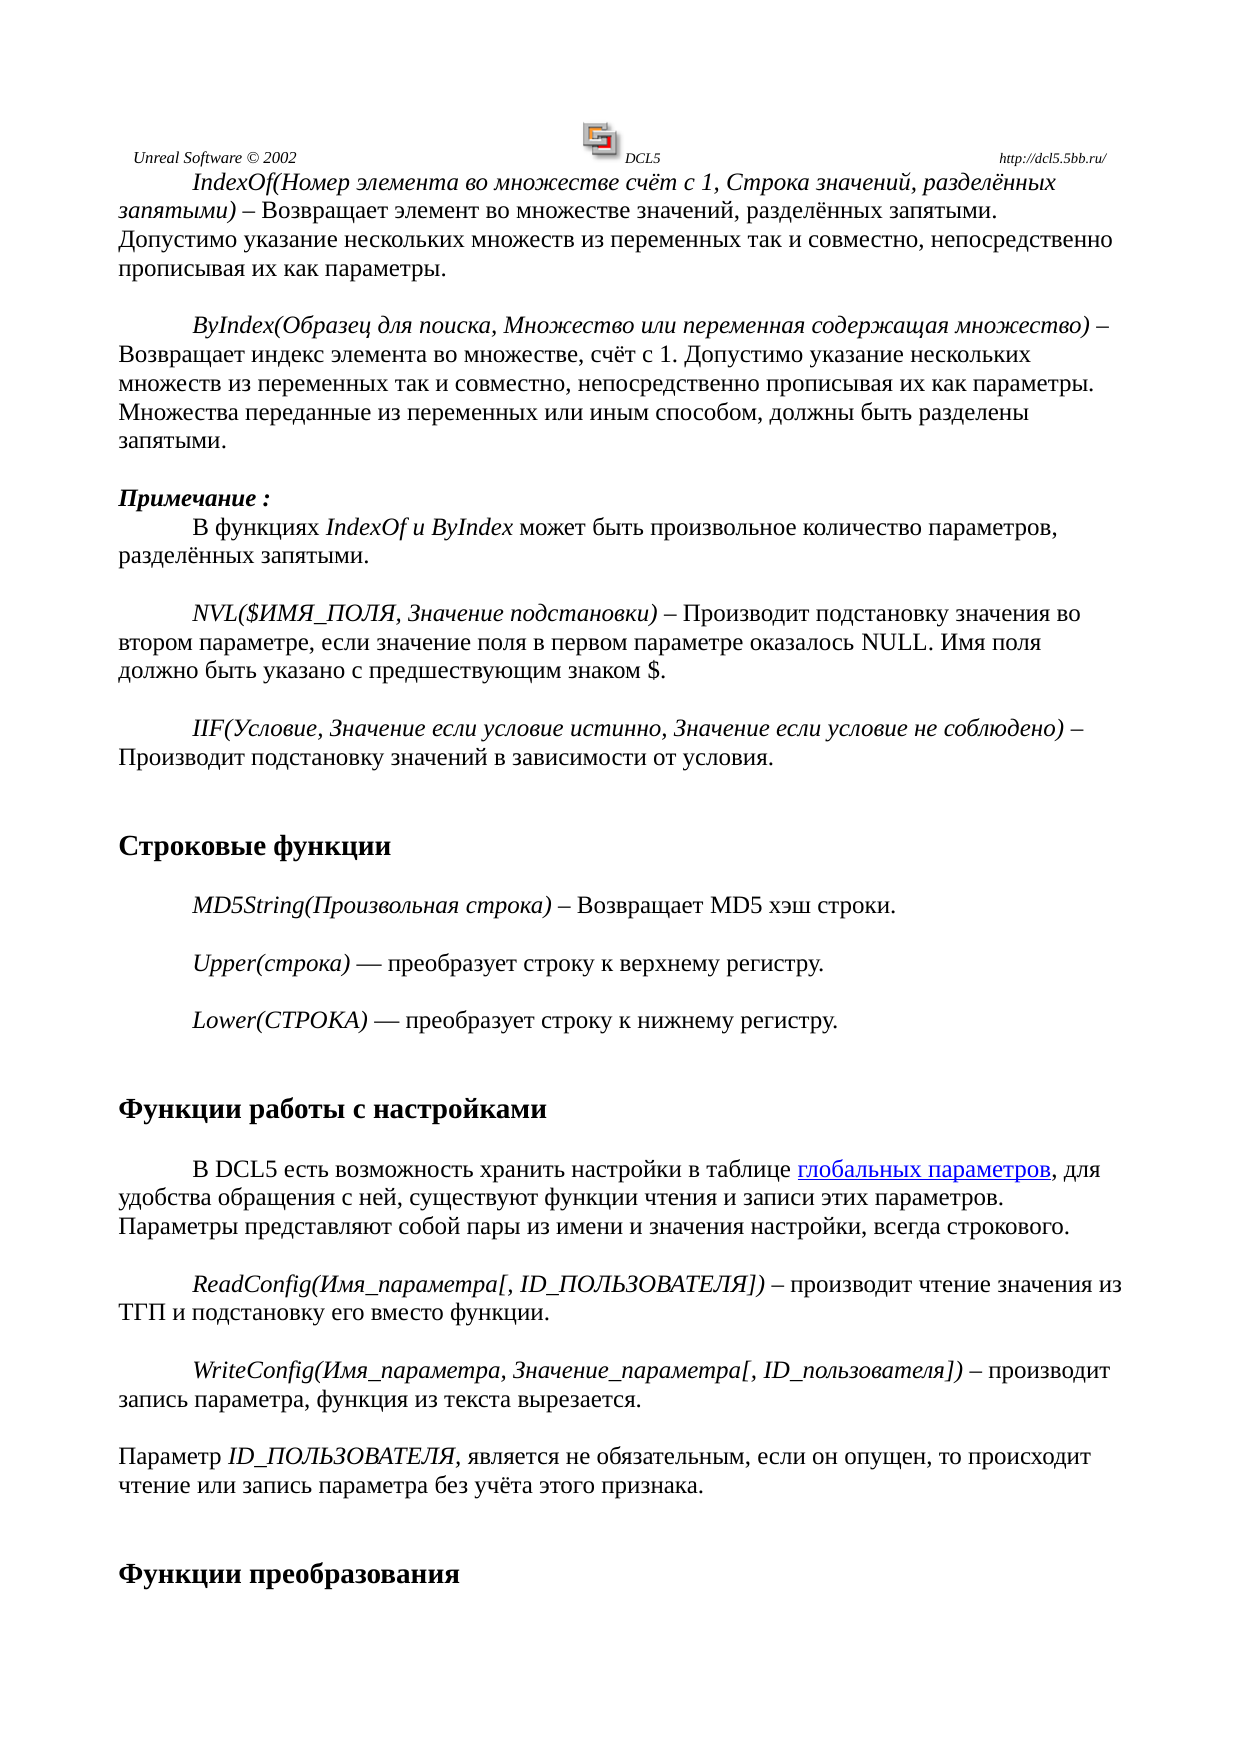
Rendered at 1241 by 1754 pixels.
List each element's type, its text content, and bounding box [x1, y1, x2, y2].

text NVL($ИМЯ_ПОЛЯ, Значение подстановки) – Производит подстановку значения во втором параметре, если значение поля в первом параметре оказалось NULL. Имя поля должно быть указано с предшествующим знаком $. [118, 598, 1122, 684]
text IIF(Условие, Значение если условие истинно, Значение если условие не соблюдено) – Производит подстановку значений в зависимости от условия. [118, 713, 1122, 770]
text IndexOf(Номер элемента во множестве счёт с 1, Строка значений, разделённых запятыми) – Возвращает элемент во множестве значений, разделённых запятыми. Допустимо указание нескольких множеств из переменных так и совместно, непосредственно прописывая их как параметры. [118, 167, 1122, 282]
text В функциях IndexOf и ByIndex может быть произвольное количество параметров, разделённых запятыми. [118, 512, 1122, 569]
text Параметр ID_ПОЛЬЗОВАТЕЛЯ, является не обязательным, если он опущен, то происходит чтение или запись параметра без учёта этого признака. [118, 1441, 1122, 1499]
text Функции работы с настройками [118, 1091, 1122, 1125]
text ReadConfig(Имя_параметра[, ID_ПОЛЬЗОВАТЕЛЯ]) – производит чтение значения из ТГП и подстановку его вместо функции. [118, 1269, 1122, 1326]
text Upper(строка) — преобразует строку к верхнему регистру. [118, 948, 1122, 976]
text Примечание : [118, 483, 1122, 512]
text WriteConfig(Имя_параметра, Значение_параметра[, ID_пользователя]) – производит запись параметра, функция из текста вырезается. [118, 1355, 1122, 1412]
picture [579, 118, 625, 164]
text Функции преобразования [118, 1556, 1122, 1590]
text MD5String(Произвольная строка) – Возвращает MD5 хэш строки. [118, 890, 1122, 919]
text Строковые функции [118, 828, 1122, 861]
text ByIndex(Образец для поиска, Множество или переменная содержащая множество) – Возвращает индекс элемента во множестве, счёт с 1. Допустимо указание нескольких множеств из переменных так и совместно, непосредственно прописывая их как параметры. Множества переданные из переменных или иным способом, должны быть разделены запятыми. [118, 310, 1122, 454]
text В DCL5 есть возможность хранить настройки в таблице глобальных параметров, для удобства обращения с ней, существуют функции чтения и записи этих параметров. Параметры представляют собой пары из имени и значения настройки, всегда строкового. [118, 1154, 1122, 1240]
text Lower(СТРОКА) — преобразует строку к нижнему регистру. [118, 1005, 1122, 1034]
